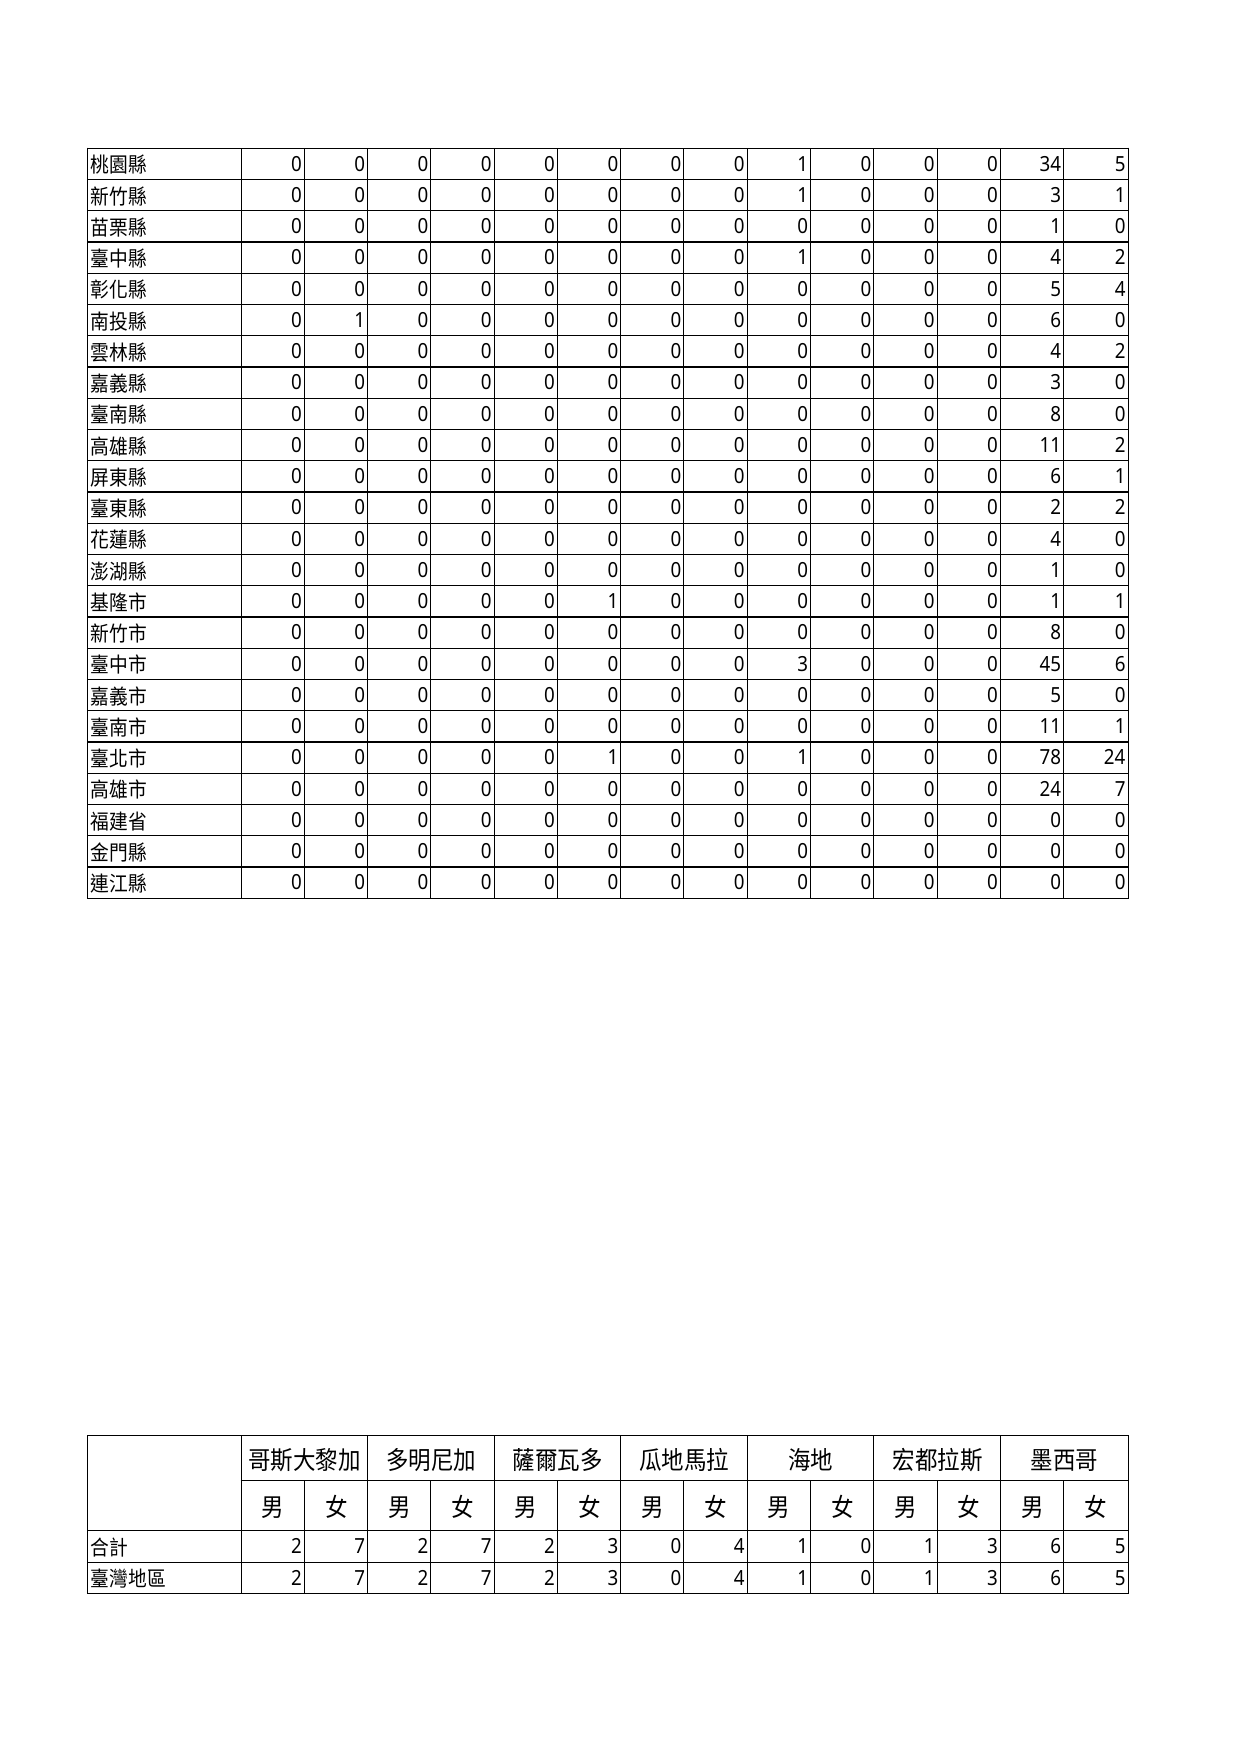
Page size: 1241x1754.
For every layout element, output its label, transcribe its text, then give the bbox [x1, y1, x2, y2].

table_cell 8 [1001, 399, 1063, 429]
table_cell 0 [621, 430, 683, 460]
table_cell 男 [495, 1481, 557, 1530]
table_cell 0 [1064, 555, 1128, 585]
table_cell 0 [684, 743, 747, 773]
table_cell 新竹市 [88, 618, 241, 648]
table_cell 0 [242, 805, 304, 835]
table_cell 0 [495, 243, 557, 273]
table_cell 0 [368, 243, 430, 273]
table_cell 0 [305, 649, 367, 679]
table_cell 6 [1001, 305, 1063, 335]
table_cell 0 [558, 211, 620, 241]
table_cell 0 [684, 399, 747, 429]
table_cell 0 [748, 836, 810, 866]
table_header 海地 [748, 1436, 873, 1480]
table_cell 0 [874, 399, 937, 429]
table_cell 0 [242, 368, 304, 398]
table_cell 0 [368, 274, 430, 304]
table_cell 0 [495, 649, 557, 679]
table_cell 0 [621, 836, 683, 866]
table_cell 0 [684, 243, 747, 273]
table_cell 0 [305, 711, 367, 741]
table_cell 24 [1001, 774, 1063, 804]
table_cell 0 [938, 774, 1000, 804]
table_cell 0 [684, 680, 747, 710]
table_cell 0 [811, 743, 873, 773]
table_cell 0 [874, 461, 937, 491]
table_cell 0 [811, 680, 873, 710]
table_cell 0 [684, 836, 747, 866]
table_cell 0 [938, 836, 1000, 866]
table_cell 0 [1064, 399, 1128, 429]
table_cell 新竹縣 [88, 180, 241, 210]
table_cell 6 [1001, 461, 1063, 491]
table_cell 0 [748, 524, 810, 554]
table_cell 0 [811, 430, 873, 460]
table_cell 0 [558, 430, 620, 460]
table_cell 0 [242, 493, 304, 523]
table_cell 0 [495, 274, 557, 304]
table_cell 0 [558, 243, 620, 273]
table_cell 0 [368, 680, 430, 710]
table_cell 花蓮縣 [88, 524, 241, 554]
table_cell 0 [874, 336, 937, 366]
table_cell 0 [684, 368, 747, 398]
table_cell 2 [495, 1563, 557, 1593]
table_cell 0 [368, 149, 430, 179]
table_cell 3 [558, 1563, 620, 1593]
table_cell 0 [1064, 305, 1128, 335]
table_cell 0 [431, 493, 494, 523]
table_cell 5 [1064, 1563, 1128, 1593]
table_cell 0 [874, 868, 937, 898]
table_cell 0 [305, 336, 367, 366]
table_cell 1 [748, 1563, 810, 1593]
table_cell 0 [874, 493, 937, 523]
table_cell 男 [621, 1481, 683, 1530]
table_cell 0 [368, 399, 430, 429]
table_cell 0 [938, 743, 1000, 773]
table_cell 0 [621, 368, 683, 398]
table_cell 0 [811, 461, 873, 491]
table_cell 0 [495, 586, 557, 616]
table_cell 7 [305, 1531, 367, 1562]
table_cell 0 [495, 461, 557, 491]
table_cell 0 [938, 368, 1000, 398]
table_cell 0 [368, 743, 430, 773]
table_cell 0 [558, 461, 620, 491]
table_cell 0 [368, 430, 430, 460]
table_cell 2 [495, 1531, 557, 1562]
table_cell 0 [558, 649, 620, 679]
table_cell 0 [242, 774, 304, 804]
table_cell 0 [684, 274, 747, 304]
table_cell 0 [368, 368, 430, 398]
table_cell 0 [495, 180, 557, 210]
table_cell 0 [495, 774, 557, 804]
table_cell 0 [684, 586, 747, 616]
table_cell 4 [684, 1531, 747, 1562]
table_cell 0 [874, 774, 937, 804]
table_cell 0 [368, 524, 430, 554]
table_cell 0 [748, 618, 810, 648]
table_cell 0 [684, 211, 747, 241]
table_cell 0 [938, 430, 1000, 460]
table_cell 0 [621, 274, 683, 304]
table_cell 0 [874, 555, 937, 585]
table_cell 0 [431, 430, 494, 460]
table_cell 0 [305, 743, 367, 773]
table_cell 高雄市 [88, 774, 241, 804]
table_cell 0 [684, 524, 747, 554]
table_cell 0 [305, 618, 367, 648]
table_cell 0 [811, 711, 873, 741]
table_cell 0 [305, 493, 367, 523]
table_cell 0 [558, 805, 620, 835]
table_cell 0 [305, 180, 367, 210]
table_cell 0 [938, 274, 1000, 304]
table_cell 0 [748, 680, 810, 710]
table_cell 0 [495, 524, 557, 554]
table_cell 1 [558, 743, 620, 773]
table_cell 0 [811, 368, 873, 398]
table_cell 澎湖縣 [88, 555, 241, 585]
table_cell 0 [495, 868, 557, 898]
table_cell 0 [938, 586, 1000, 616]
table_cell 彰化縣 [88, 274, 241, 304]
table_cell 0 [874, 430, 937, 460]
table_cell 0 [621, 555, 683, 585]
table_cell 0 [305, 461, 367, 491]
table_cell 0 [242, 868, 304, 898]
table_cell 0 [495, 211, 557, 241]
table_cell 2 [368, 1563, 430, 1593]
table_cell 男 [874, 1481, 937, 1530]
table_cell 0 [558, 336, 620, 366]
table_cell 0 [242, 399, 304, 429]
table_cell 0 [811, 868, 873, 898]
table_cell 0 [431, 868, 494, 898]
table_cell 0 [305, 836, 367, 866]
table_cell 男 [242, 1481, 304, 1530]
table_cell 女 [305, 1481, 367, 1530]
table_cell 0 [431, 305, 494, 335]
table_cell 福建省 [88, 805, 241, 835]
table_cell 0 [558, 774, 620, 804]
table_cell 7 [1064, 774, 1128, 804]
table_cell 0 [1064, 618, 1128, 648]
table_cell 0 [874, 711, 937, 741]
table_cell 苗栗縣 [88, 211, 241, 241]
table_cell 3 [938, 1531, 1000, 1562]
table_cell 0 [938, 336, 1000, 366]
table_cell 3 [1001, 180, 1063, 210]
table_cell 0 [811, 555, 873, 585]
table_cell 2 [1064, 493, 1128, 523]
table_cell 1 [1064, 711, 1128, 741]
table_cell 0 [748, 336, 810, 366]
table_cell 1 [1001, 211, 1063, 241]
table_cell 0 [684, 461, 747, 491]
table_cell 78 [1001, 743, 1063, 773]
table_cell 連江縣 [88, 868, 241, 898]
table_cell 0 [242, 211, 304, 241]
table_cell 0 [621, 305, 683, 335]
table_cell 0 [1001, 836, 1063, 866]
table_header 墨西哥 [1001, 1436, 1128, 1480]
table_cell 0 [811, 274, 873, 304]
table_cell 臺南市 [88, 711, 241, 741]
table_cell 5 [1064, 1531, 1128, 1562]
table_cell 0 [242, 711, 304, 741]
table_cell 0 [874, 743, 937, 773]
table_cell 0 [811, 805, 873, 835]
table_cell 0 [431, 680, 494, 710]
table_cell 0 [558, 524, 620, 554]
table_cell 0 [495, 805, 557, 835]
table_cell 0 [1064, 805, 1128, 835]
table_cell 0 [242, 836, 304, 866]
table_cell 0 [242, 336, 304, 366]
table_cell 1 [305, 305, 367, 335]
table_cell 0 [431, 399, 494, 429]
table_cell 0 [431, 149, 494, 179]
table_cell 臺灣地區 [88, 1563, 241, 1593]
table_cell 0 [748, 493, 810, 523]
table_cell 0 [305, 555, 367, 585]
table_cell 0 [621, 493, 683, 523]
table_cell 7 [431, 1563, 494, 1593]
table_cell 0 [431, 461, 494, 491]
table_cell 0 [495, 430, 557, 460]
table_cell 0 [811, 243, 873, 273]
table_cell 南投縣 [88, 305, 241, 335]
table_cell 0 [621, 868, 683, 898]
table_cell 0 [621, 680, 683, 710]
table_cell 0 [431, 274, 494, 304]
table_cell 臺南縣 [88, 399, 241, 429]
table_cell 0 [558, 555, 620, 585]
table_header 哥斯大黎加 [242, 1436, 367, 1480]
table_cell 0 [684, 493, 747, 523]
table_cell 0 [431, 743, 494, 773]
table_cell 臺中市 [88, 649, 241, 679]
table_cell 0 [431, 180, 494, 210]
table_cell 0 [1001, 868, 1063, 898]
table_cell 0 [811, 649, 873, 679]
table_cell 0 [684, 305, 747, 335]
table_cell 0 [621, 399, 683, 429]
table_cell 0 [495, 711, 557, 741]
table_cell 0 [242, 586, 304, 616]
table_cell 雲林縣 [88, 336, 241, 366]
table_cell 0 [1064, 211, 1128, 241]
table_cell 4 [1064, 274, 1128, 304]
table_cell 0 [874, 243, 937, 273]
table_cell 0 [811, 618, 873, 648]
table_cell 0 [938, 493, 1000, 523]
table_cell 2 [1001, 493, 1063, 523]
table_cell 0 [305, 524, 367, 554]
table_cell 0 [621, 649, 683, 679]
table_cell 男 [748, 1481, 810, 1530]
table_cell 0 [368, 305, 430, 335]
table_cell 0 [1001, 805, 1063, 835]
table_cell 0 [305, 149, 367, 179]
table_cell 0 [938, 711, 1000, 741]
table_cell 0 [431, 649, 494, 679]
table_cell 0 [684, 649, 747, 679]
table_cell 0 [874, 618, 937, 648]
table_cell 0 [368, 868, 430, 898]
table_cell 0 [684, 180, 747, 210]
table_cell 0 [558, 680, 620, 710]
table_cell 0 [621, 1563, 683, 1593]
table_cell 0 [368, 618, 430, 648]
table_cell 0 [874, 586, 937, 616]
table_cell 0 [748, 430, 810, 460]
table_cell 0 [684, 618, 747, 648]
table_cell 0 [558, 305, 620, 335]
table_cell 0 [431, 711, 494, 741]
table_cell 0 [811, 211, 873, 241]
table_cell 3 [938, 1563, 1000, 1593]
table_cell 0 [748, 711, 810, 741]
table_cell 0 [684, 430, 747, 460]
table_cell 0 [938, 649, 1000, 679]
table_header [88, 1436, 241, 1530]
table_cell 0 [684, 555, 747, 585]
table_cell 0 [684, 805, 747, 835]
table_cell 4 [1001, 336, 1063, 366]
table_cell 1 [748, 149, 810, 179]
table_cell 0 [495, 149, 557, 179]
table_cell 4 [684, 1563, 747, 1593]
table_cell 0 [558, 493, 620, 523]
table_cell 0 [621, 1531, 683, 1562]
table_cell 0 [938, 461, 1000, 491]
table_cell 11 [1001, 430, 1063, 460]
table_cell 0 [748, 274, 810, 304]
table_cell 0 [305, 680, 367, 710]
table_cell 0 [621, 336, 683, 366]
table_cell 0 [558, 868, 620, 898]
table_cell 0 [748, 305, 810, 335]
table_cell 0 [495, 305, 557, 335]
table_cell 0 [621, 805, 683, 835]
table_cell 0 [242, 649, 304, 679]
table_cell 0 [305, 211, 367, 241]
table_cell 1 [748, 180, 810, 210]
table_cell 0 [305, 243, 367, 273]
table_cell 6 [1001, 1563, 1063, 1593]
table_header 多明尼加 [368, 1436, 494, 1480]
table_cell 0 [558, 149, 620, 179]
table_cell 0 [874, 805, 937, 835]
table_cell 1 [1064, 180, 1128, 210]
table_cell 34 [1001, 149, 1063, 179]
table_cell 0 [1064, 368, 1128, 398]
table_cell 0 [431, 524, 494, 554]
table_cell 2 [1064, 430, 1128, 460]
table_cell 0 [368, 180, 430, 210]
table_cell 0 [495, 680, 557, 710]
table_cell 0 [621, 586, 683, 616]
table_cell 女 [811, 1481, 873, 1530]
table_cell 24 [1064, 743, 1128, 773]
table_cell 0 [748, 555, 810, 585]
table_cell 0 [431, 836, 494, 866]
table_cell 0 [938, 524, 1000, 554]
table_cell 0 [431, 805, 494, 835]
table_cell 女 [558, 1481, 620, 1530]
table_cell 0 [811, 1531, 873, 1562]
table_cell 0 [495, 743, 557, 773]
table_cell 0 [811, 180, 873, 210]
table_cell 4 [1001, 524, 1063, 554]
table_cell 0 [558, 180, 620, 210]
table_cell 0 [748, 586, 810, 616]
table_cell 0 [748, 461, 810, 491]
table_cell 0 [811, 336, 873, 366]
table_cell 0 [938, 868, 1000, 898]
table_cell 1 [874, 1531, 937, 1562]
table_cell 0 [621, 743, 683, 773]
table_cell 0 [874, 180, 937, 210]
table_cell 1 [1064, 586, 1128, 616]
table_cell 0 [431, 586, 494, 616]
table_cell 0 [748, 805, 810, 835]
table_cell 屏東縣 [88, 461, 241, 491]
table_cell 0 [874, 211, 937, 241]
table_cell 2 [242, 1531, 304, 1562]
table_cell 11 [1001, 711, 1063, 741]
table_cell 臺東縣 [88, 493, 241, 523]
table_cell 0 [874, 305, 937, 335]
table_cell 0 [305, 868, 367, 898]
table_cell 0 [242, 305, 304, 335]
table_cell 0 [938, 399, 1000, 429]
table_cell 2 [242, 1563, 304, 1593]
table_cell 臺中縣 [88, 243, 241, 273]
table_cell 0 [1064, 868, 1128, 898]
table_cell 0 [242, 274, 304, 304]
table_cell 0 [621, 149, 683, 179]
table_cell 3 [1001, 368, 1063, 398]
table_cell 嘉義縣 [88, 368, 241, 398]
table_cell 0 [495, 336, 557, 366]
table_cell 0 [938, 555, 1000, 585]
table_cell 0 [431, 243, 494, 273]
table_cell 0 [1064, 524, 1128, 554]
table_cell 0 [621, 774, 683, 804]
table_cell 0 [431, 618, 494, 648]
table_cell 女 [431, 1481, 494, 1530]
table_cell 0 [1064, 680, 1128, 710]
table_cell 0 [242, 618, 304, 648]
table_cell 0 [558, 836, 620, 866]
table_cell 0 [938, 305, 1000, 335]
table_cell 0 [558, 368, 620, 398]
table_cell 高雄縣 [88, 430, 241, 460]
table_cell 基隆市 [88, 586, 241, 616]
table_cell 1 [558, 586, 620, 616]
table_cell 0 [495, 836, 557, 866]
table_cell 0 [748, 868, 810, 898]
table_cell 5 [1064, 149, 1128, 179]
table_cell 0 [368, 211, 430, 241]
table_cell 0 [431, 555, 494, 585]
table_cell 0 [431, 368, 494, 398]
table_cell 1 [748, 743, 810, 773]
table_cell 0 [811, 524, 873, 554]
table_cell 女 [684, 1481, 747, 1530]
table_cell 0 [431, 336, 494, 366]
table_cell 桃園縣 [88, 149, 241, 179]
table_cell 0 [305, 805, 367, 835]
table_cell 0 [242, 430, 304, 460]
table_cell 臺北市 [88, 743, 241, 773]
table_cell 0 [621, 211, 683, 241]
table_cell 0 [495, 618, 557, 648]
table_cell 0 [748, 211, 810, 241]
table_cell 0 [305, 368, 367, 398]
table_cell 0 [368, 555, 430, 585]
table_cell 0 [938, 243, 1000, 273]
table_cell 2 [1064, 336, 1128, 366]
table_cell 0 [811, 399, 873, 429]
table_cell 6 [1064, 649, 1128, 679]
table_cell 2 [368, 1531, 430, 1562]
table_cell 女 [1064, 1481, 1128, 1530]
table_cell 0 [495, 399, 557, 429]
table_cell 0 [242, 243, 304, 273]
table_header 宏都拉斯 [874, 1436, 1000, 1480]
table_cell 0 [368, 493, 430, 523]
table_cell 0 [368, 805, 430, 835]
table_cell 0 [748, 368, 810, 398]
table_cell 0 [621, 618, 683, 648]
table_cell 0 [748, 774, 810, 804]
table_cell 0 [495, 493, 557, 523]
table_cell 0 [621, 180, 683, 210]
table_cell 男 [368, 1481, 430, 1530]
table_cell 0 [811, 305, 873, 335]
table_cell 0 [811, 1563, 873, 1593]
table_cell 0 [874, 649, 937, 679]
table_cell 0 [368, 586, 430, 616]
table_cell 3 [748, 649, 810, 679]
table_cell 金門縣 [88, 836, 241, 866]
table_cell 0 [368, 336, 430, 366]
table_cell 4 [1001, 243, 1063, 273]
table_cell 0 [874, 274, 937, 304]
table_cell 0 [305, 399, 367, 429]
table_cell 0 [431, 774, 494, 804]
table_cell 5 [1001, 680, 1063, 710]
table_cell 1 [1001, 555, 1063, 585]
table_cell 0 [558, 711, 620, 741]
table_cell 0 [242, 461, 304, 491]
table_cell 0 [368, 649, 430, 679]
table_cell 1 [748, 243, 810, 273]
table_cell 0 [684, 149, 747, 179]
table_cell 0 [242, 180, 304, 210]
table_cell 0 [305, 430, 367, 460]
table_cell 5 [1001, 274, 1063, 304]
table_header 瓜地馬拉 [621, 1436, 747, 1480]
table_cell 6 [1001, 1531, 1063, 1562]
table_cell 0 [938, 180, 1000, 210]
table_cell 0 [874, 836, 937, 866]
table_cell 0 [874, 680, 937, 710]
table_cell 0 [558, 618, 620, 648]
table_cell 0 [242, 743, 304, 773]
table_cell 0 [811, 836, 873, 866]
table_cell 0 [938, 618, 1000, 648]
table_cell 0 [305, 774, 367, 804]
table_cell 0 [558, 274, 620, 304]
table_cell 女 [938, 1481, 1000, 1530]
table_cell 0 [938, 211, 1000, 241]
table_cell 0 [684, 711, 747, 741]
table_cell 0 [938, 149, 1000, 179]
table_cell 1 [1001, 586, 1063, 616]
table_cell 0 [242, 149, 304, 179]
table_cell 0 [874, 368, 937, 398]
table_cell 1 [748, 1531, 810, 1562]
table_cell 0 [495, 555, 557, 585]
table_cell 0 [621, 524, 683, 554]
table_cell 0 [368, 711, 430, 741]
table_cell 0 [242, 524, 304, 554]
table_cell 7 [305, 1563, 367, 1593]
table_cell 1 [874, 1563, 937, 1593]
table_cell 0 [242, 680, 304, 710]
table_cell 0 [684, 774, 747, 804]
table_cell 0 [368, 836, 430, 866]
table_cell 0 [684, 868, 747, 898]
table_cell 2 [1064, 243, 1128, 273]
table_cell 男 [1001, 1481, 1063, 1530]
table_cell 0 [938, 680, 1000, 710]
table_header 薩爾瓦多 [495, 1436, 620, 1480]
table_cell 0 [748, 399, 810, 429]
table_cell 嘉義市 [88, 680, 241, 710]
table_cell 0 [305, 274, 367, 304]
table_cell 0 [684, 336, 747, 366]
table_cell 7 [431, 1531, 494, 1562]
table_cell 0 [811, 774, 873, 804]
table_cell 0 [305, 586, 367, 616]
table_cell 0 [621, 461, 683, 491]
table_cell 0 [621, 243, 683, 273]
table_cell 0 [495, 368, 557, 398]
table_cell 合計 [88, 1531, 241, 1562]
table_cell 0 [874, 149, 937, 179]
table_cell 0 [874, 524, 937, 554]
table_cell 0 [811, 149, 873, 179]
table_cell 0 [368, 774, 430, 804]
table_cell 0 [938, 805, 1000, 835]
table_cell 0 [431, 211, 494, 241]
table_cell 0 [621, 711, 683, 741]
table_cell 1 [1064, 461, 1128, 491]
table_cell 0 [558, 399, 620, 429]
table_cell 0 [242, 555, 304, 585]
table_cell 0 [368, 461, 430, 491]
table_cell 0 [811, 493, 873, 523]
table_cell 0 [1064, 836, 1128, 866]
table_cell 45 [1001, 649, 1063, 679]
table_cell 3 [558, 1531, 620, 1562]
table_cell 8 [1001, 618, 1063, 648]
table_cell 0 [811, 586, 873, 616]
